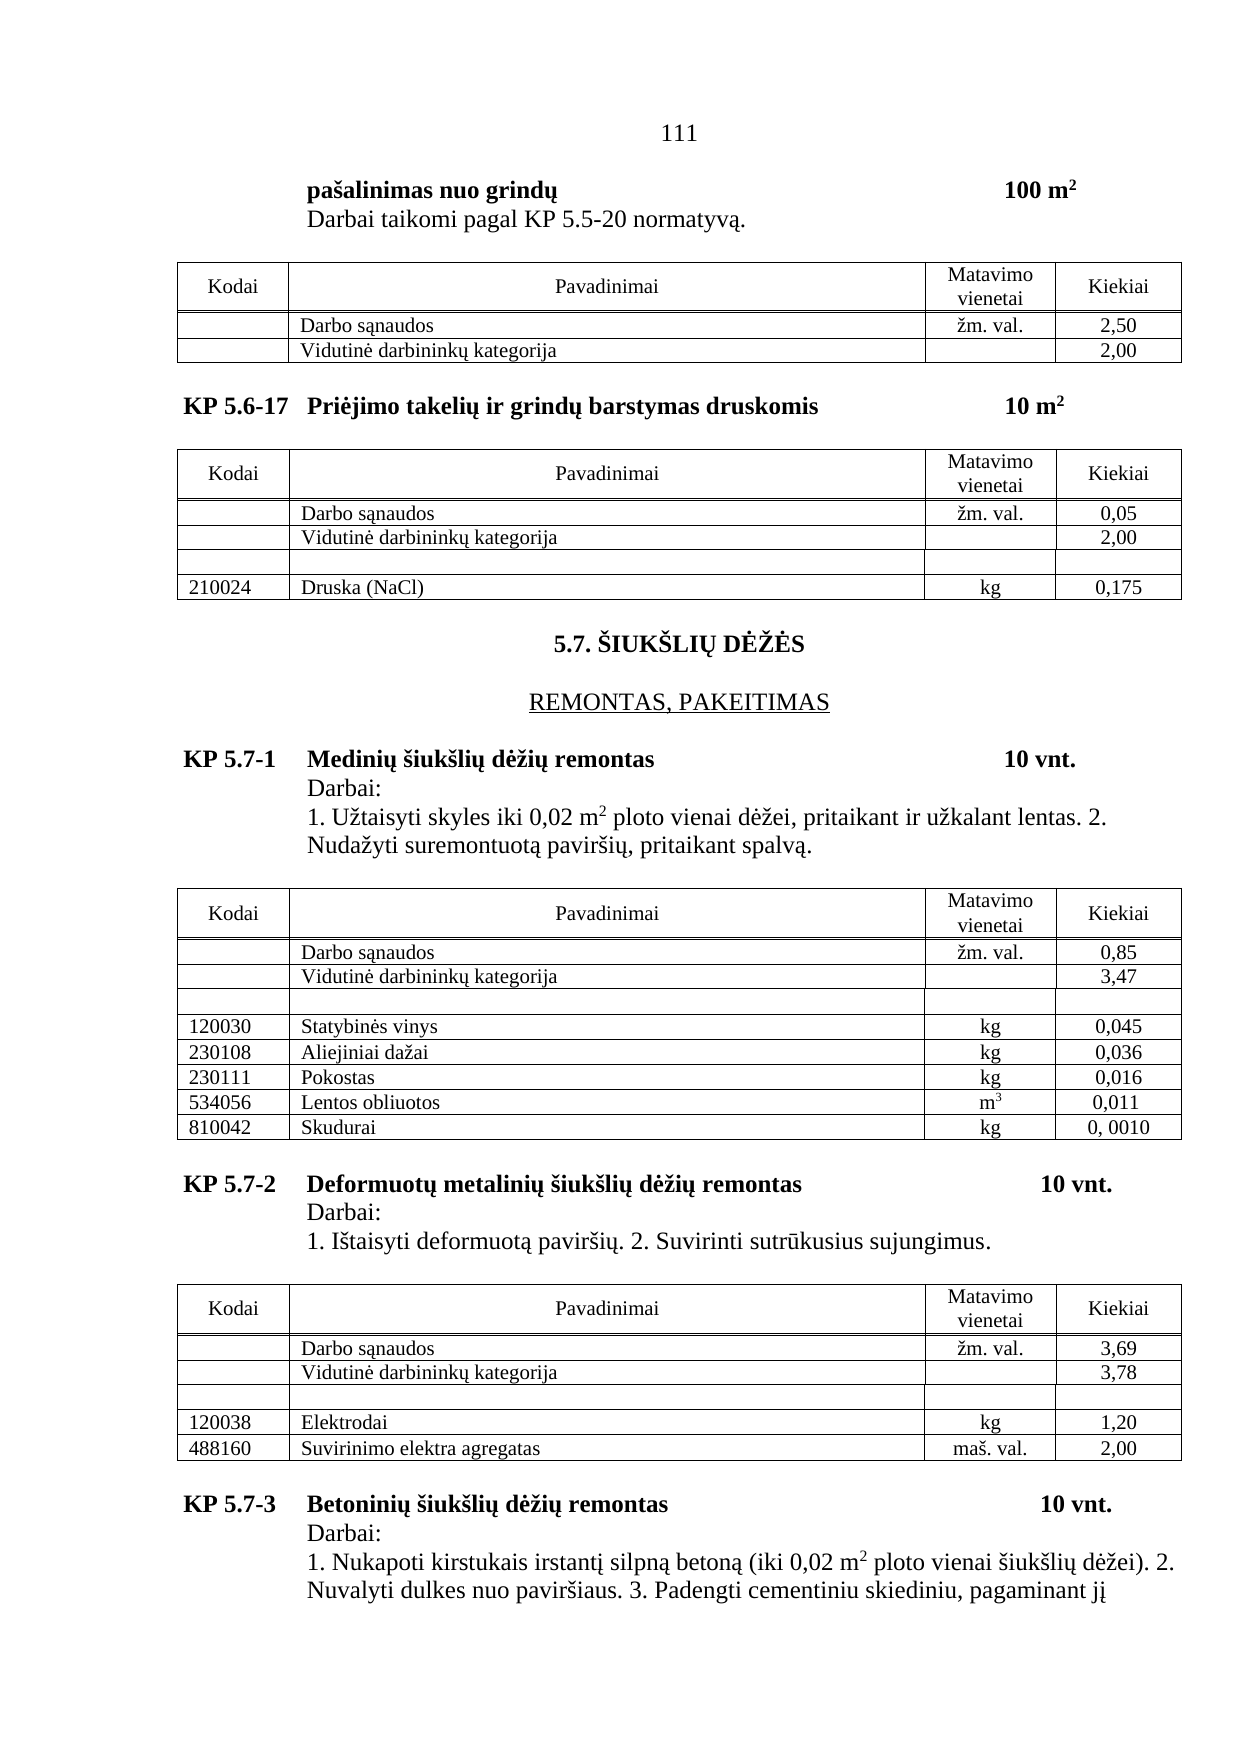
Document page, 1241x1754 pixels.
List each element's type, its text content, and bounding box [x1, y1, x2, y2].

table_cell maš. val. [925, 1435, 1055, 1459]
table_cell Skudurai [290, 1115, 924, 1139]
table_header Deformuotų metalinių šiukšlių dėžių remontas [300, 1169, 996, 1197]
table_header Matavimo vienetai [926, 263, 1055, 310]
table_header Kodai [178, 263, 288, 310]
table_cell [178, 313, 288, 337]
table_cell Darbai: 1. Ištaisyti deformuotą paviršių. 2. Suvirinti sutrūkusius sujungimus. [300, 1198, 1181, 1255]
table_cell 810042 [178, 1115, 289, 1139]
table_header Pavadinimai [289, 263, 925, 310]
table_cell [290, 989, 924, 1013]
table_cell 534056 [178, 1090, 289, 1114]
table_cell m3 [925, 1090, 1055, 1114]
table_cell [177, 1198, 300, 1255]
table_cell kg [925, 1065, 1055, 1089]
table_cell 0,175 [1056, 575, 1181, 599]
table_cell [178, 550, 289, 574]
table_cell Vidutinė darbininkų kategorija [290, 526, 925, 549]
table_header KP 5.7-3 [177, 1489, 301, 1518]
table_header Kiekiai [1057, 450, 1181, 497]
table_cell [178, 501, 289, 524]
table_cell [178, 940, 289, 964]
table_cell [926, 526, 1056, 549]
table_cell [1056, 550, 1181, 574]
table_cell Vidutinė darbininkų kategorija [290, 1361, 925, 1384]
table_cell Darbo sąnaudos [290, 940, 925, 964]
table_header KP 5.6-17 [177, 391, 301, 420]
table_header [177, 175, 301, 204]
table_header pašalinimas nuo grindų [301, 175, 998, 204]
table_header 10 vnt. [996, 1169, 1181, 1197]
table_cell [1056, 1385, 1181, 1409]
table_cell 0,036 [1056, 1040, 1181, 1064]
table_header Kodai [178, 450, 289, 497]
table_cell Statybinės vinys [290, 1015, 924, 1038]
table_cell 0,85 [1057, 940, 1181, 964]
table_header Kiekiai [1057, 889, 1181, 937]
table_cell 2,00 [1056, 1435, 1181, 1459]
table_header Medinių šiukšlių dėžių remontas [301, 744, 998, 773]
table_cell 0,05 [1057, 501, 1181, 524]
table_cell kg [925, 1015, 1055, 1038]
table_cell [178, 1361, 289, 1384]
table_header 10 vnt. [998, 744, 1181, 773]
table_cell 0,016 [1056, 1065, 1181, 1089]
table_header KP 5.7-2 [177, 1169, 300, 1197]
table_cell [926, 965, 1056, 988]
table_cell [178, 339, 288, 362]
table_cell Pokostas [290, 1065, 924, 1089]
table_cell žm. val. [926, 501, 1056, 524]
table_header Pavadinimai [290, 450, 925, 497]
table_cell Vidutinė darbininkų kategorija [290, 965, 925, 988]
table_cell 230108 [178, 1040, 289, 1064]
table_header 10 vnt. [996, 1489, 1181, 1518]
table_cell [290, 550, 924, 574]
table_cell 1,20 [1056, 1410, 1181, 1434]
table_header 10 m2 [998, 391, 1181, 420]
table_cell Suvirinimo elektra agregatas [290, 1435, 924, 1459]
table_cell kg [925, 1040, 1055, 1064]
table_cell [926, 1361, 1056, 1384]
table_header Kiekiai [1057, 1285, 1181, 1332]
table_cell 2,00 [1057, 526, 1181, 549]
table_cell 3,69 [1057, 1336, 1181, 1359]
table_cell Vidutinė darbininkų kategorija [289, 339, 925, 362]
table_header Matavimo vienetai [926, 889, 1056, 937]
table_cell 2,00 [1056, 339, 1181, 362]
table_cell 210024 [178, 575, 289, 599]
table_header Kodai [178, 1285, 289, 1332]
table_cell Darbo sąnaudos [290, 1336, 925, 1359]
table_cell [177, 1518, 301, 1604]
table_cell [178, 1336, 289, 1359]
table_cell Darbai: 1. Užtaisyti skyles iki 0,02 m2 ploto vienai dėžei, pritaikant ir užkalant lentas. 2. Nudažyti suremontuotą paviršių, pritaikant spalvą. [301, 773, 1181, 859]
table_cell 120038 [178, 1410, 289, 1434]
text REMONTAS, PAKEITIMAS [177, 687, 1181, 715]
table_cell [177, 773, 301, 859]
table_cell [178, 989, 289, 1013]
table_cell 3,78 [1057, 1361, 1181, 1384]
table_cell Darbo sąnaudos [289, 313, 925, 337]
table_cell 120030 [178, 1015, 289, 1038]
table_cell 488160 [178, 1435, 289, 1459]
table_cell 0, 0010 [1056, 1115, 1181, 1139]
table_cell 0,045 [1056, 1015, 1181, 1038]
table_cell Elektrodai [290, 1410, 924, 1434]
table_cell žm. val. [926, 940, 1056, 964]
table_header KP 5.7-1 [177, 744, 301, 773]
table_cell [1056, 989, 1181, 1013]
table_header Priėjimo takelių ir grindų barstymas druskomis [301, 391, 998, 420]
table_cell Aliejiniai dažai [290, 1040, 924, 1064]
table_cell žm. val. [926, 1336, 1056, 1359]
table_cell kg [925, 1115, 1055, 1139]
table_cell Lentos obliuotos [290, 1090, 924, 1114]
table_header Kodai [178, 889, 289, 937]
table_header Kiekiai [1056, 263, 1181, 310]
table_cell Darbai taikomi pagal KP 5.5-20 normatyvą. [301, 204, 1181, 233]
table_cell 230111 [178, 1065, 289, 1089]
table_cell 3,47 [1057, 965, 1181, 988]
table_header Matavimo vienetai [926, 450, 1056, 497]
table_cell [925, 989, 1055, 1013]
table_cell Druska (NaCl) [290, 575, 924, 599]
table_header Pavadinimai [290, 1285, 925, 1332]
table_cell Darbo sąnaudos [290, 501, 925, 524]
table_header Pavadinimai [290, 889, 925, 937]
table_cell žm. val. [926, 313, 1055, 337]
table_cell kg [925, 1410, 1055, 1434]
table_header Matavimo vienetai [926, 1285, 1056, 1332]
table_cell [178, 526, 289, 549]
table_cell [178, 1385, 289, 1409]
table_cell [926, 339, 1055, 362]
table_cell Darbai: 1. Nukapoti kirstukais irstantį silpną betoną (iki 0,02 m2 ploto vienai šiukšlių dėžei). 2. Nuvalyti dulkes nuo paviršiaus. 3. Padengti cementiniu skiediniu, pagaminant jį [301, 1518, 1181, 1604]
text 5.7. ŠIUKŠLIŲ DĖŽĖS [177, 629, 1181, 658]
table_cell [925, 1385, 1055, 1409]
table_cell [290, 1385, 924, 1409]
table_cell 0,011 [1056, 1090, 1181, 1114]
table_cell [177, 204, 301, 233]
table_cell [178, 965, 289, 988]
table_header 100 m2 [998, 175, 1181, 204]
table_cell kg [925, 575, 1055, 599]
table_cell 2,50 [1056, 313, 1181, 337]
table_cell [925, 550, 1055, 574]
table_header Betoninių šiukšlių dėžių remontas [301, 1489, 996, 1518]
